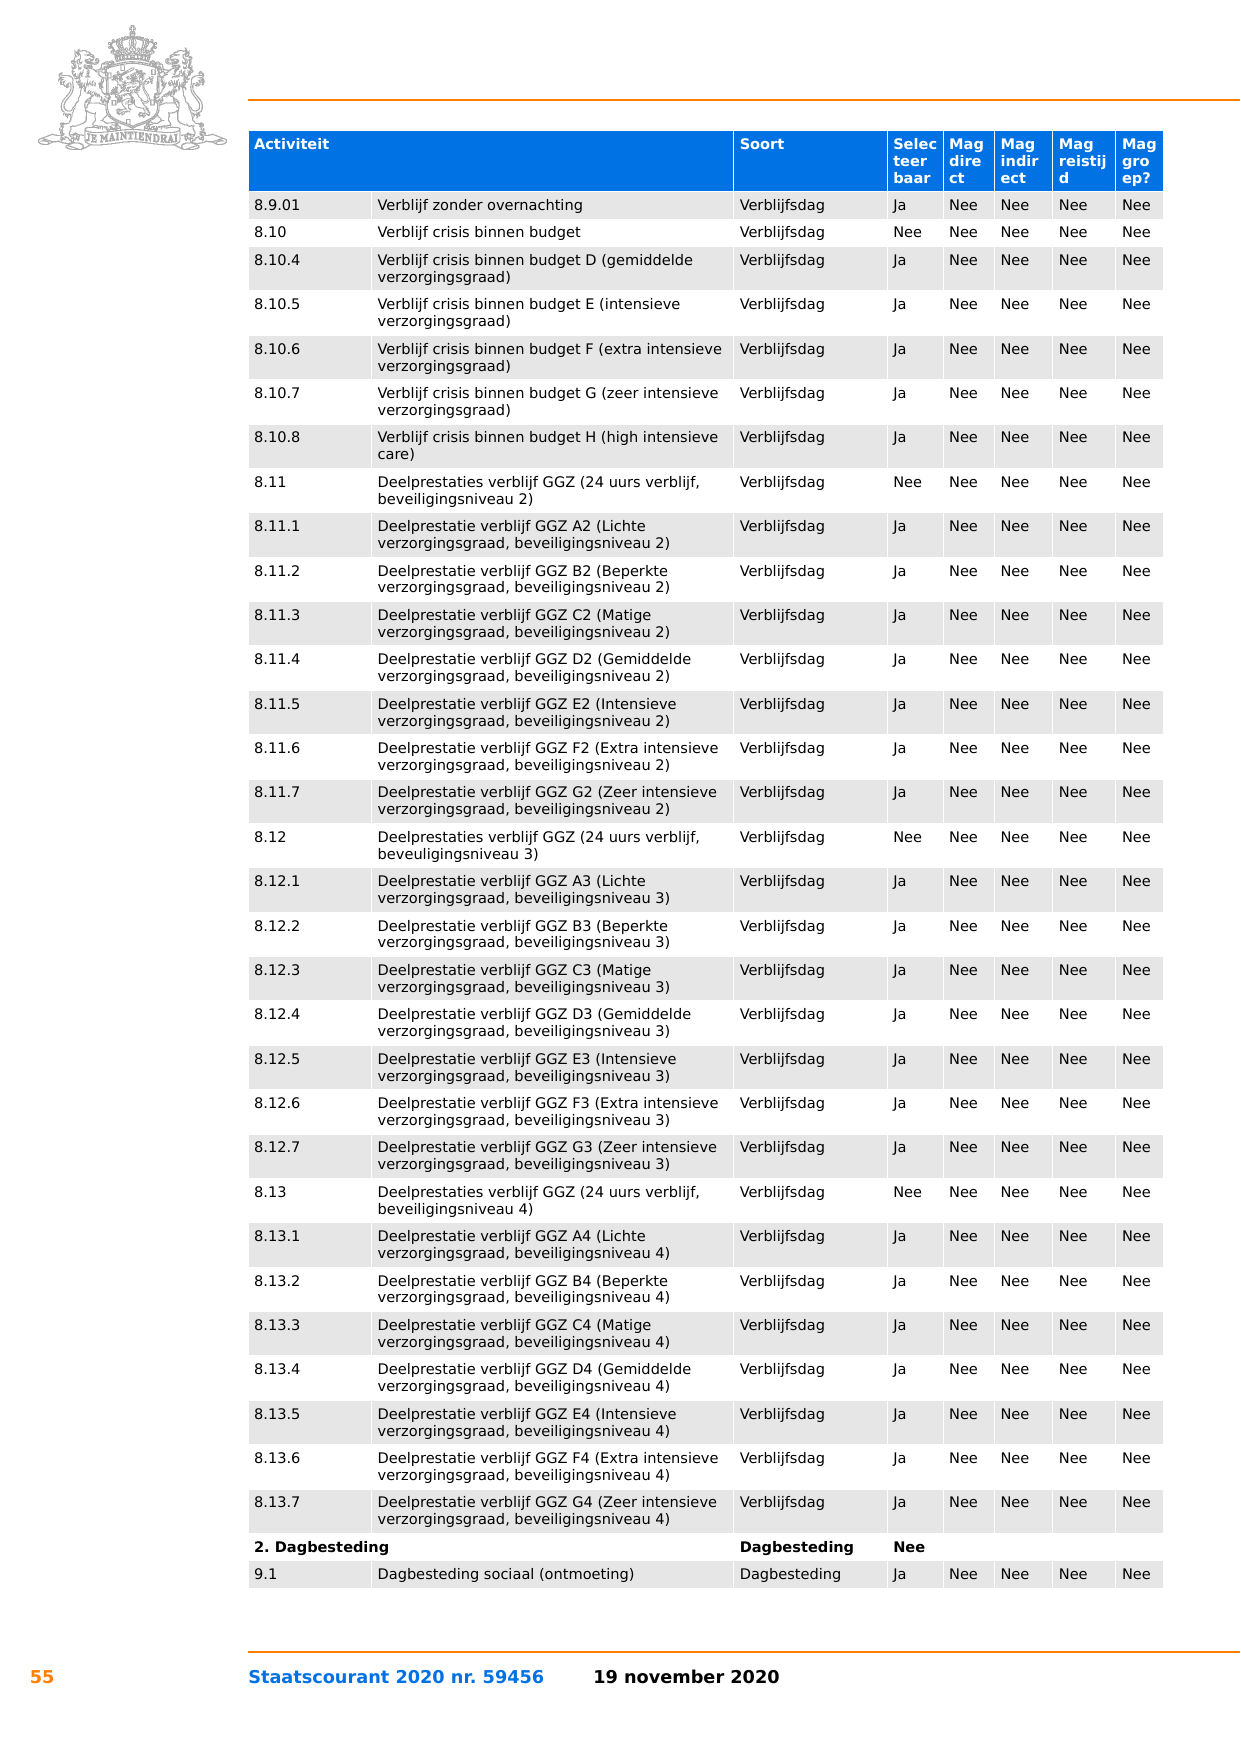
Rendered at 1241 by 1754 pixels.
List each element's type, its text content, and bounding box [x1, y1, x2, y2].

table_cell Nee [995, 1001, 1052, 1045]
table_cell Nee [944, 192, 994, 219]
table_cell Deelprestatie verblijf GGZ C4 (Matige verzorgingsgraad, beveiligingsniveau 4) [372, 1312, 733, 1355]
table_cell Nee [995, 192, 1052, 219]
table_cell Nee [944, 380, 994, 423]
table_cell Nee [1053, 380, 1115, 423]
table_cell Nee [1053, 1046, 1115, 1089]
table_cell Ja [888, 1445, 943, 1488]
table_cell 8.13.1 [249, 1223, 371, 1267]
table_cell Nee [944, 336, 994, 379]
table_cell Nee [1116, 780, 1163, 823]
table_cell Nee [995, 957, 1052, 1000]
table_cell Nee [944, 780, 994, 823]
table_cell Nee [995, 291, 1052, 335]
table_cell Nee [944, 220, 994, 246]
table_cell Nee [944, 1490, 994, 1533]
table_cell Deelprestatie verblijf GGZ E4 (Intensieve verzorgingsgraad, beveiligingsniveau 4) [372, 1401, 733, 1444]
table_cell Nee [1116, 1401, 1163, 1444]
table_cell Nee [995, 1179, 1052, 1222]
picture [38, 25, 227, 150]
table_cell 8.12.2 [249, 913, 371, 956]
table_cell Deelprestatie verblijf GGZ E2 (Intensieve verzorgingsgraad, beveiligingsniveau 2) [372, 691, 733, 734]
table_cell Nee [944, 1001, 994, 1045]
table_cell Verblijfsdag [734, 691, 887, 734]
table_cell Nee [1116, 380, 1163, 423]
table_cell Ja [888, 868, 943, 912]
table_cell 8.11.3 [249, 602, 371, 645]
table_cell Nee [1053, 192, 1115, 219]
table_cell Nee [944, 868, 994, 912]
table_cell Nee [1116, 646, 1163, 690]
table_cell Nee [944, 1268, 994, 1311]
table_cell Ja [888, 558, 943, 601]
table_cell 8.13.5 [249, 1401, 371, 1444]
table_cell Nee [1053, 336, 1115, 379]
table_cell 8.9.01 [249, 192, 371, 219]
table_cell Nee [995, 1312, 1052, 1355]
table_cell 8.11.7 [249, 780, 371, 823]
table_cell Nee [1116, 735, 1163, 778]
table_cell Nee [1116, 1046, 1163, 1089]
table_cell Nee [1053, 1090, 1115, 1133]
table_cell Nee [1116, 513, 1163, 557]
table_cell Nee [1116, 913, 1163, 956]
table_cell Deelprestatie verblijf GGZ G2 (Zeer intensieve verzorgingsgraad, beveiligingsniveau 2) [372, 780, 733, 823]
table_cell Nee [944, 1401, 994, 1444]
table_cell 8.12.7 [249, 1135, 371, 1178]
table_cell Deelprestatie verblijf GGZ B3 (Beperkte verzorgingsgraad, beveiligingsniveau 3) [372, 913, 733, 956]
table_cell Nee [944, 735, 994, 778]
table_cell Deelprestatie verblijf GGZ F3 (Extra intensieve verzorgingsgraad, beveiligingsniveau 3) [372, 1090, 733, 1133]
table_cell Verblijfsdag [734, 913, 887, 956]
table_cell Deelprestatie verblijf GGZ A2 (Lichte verzorgingsgraad, beveiligingsniveau 2) [372, 513, 733, 557]
table_cell Nee [1053, 1490, 1115, 1533]
table_cell Nee [888, 824, 943, 867]
table_cell Nee [1116, 336, 1163, 379]
table_cell Deelprestatie verblijf GGZ D2 (Gemiddelde verzorgingsgraad, beveiligingsniveau 2) [372, 646, 733, 690]
table_cell Nee [995, 735, 1052, 778]
table_cell Verblijfsdag [734, 291, 887, 335]
table_cell Nee [1053, 513, 1115, 557]
table_cell Nee [995, 1561, 1052, 1588]
table_cell Ja [888, 602, 943, 645]
table_cell Nee [995, 1046, 1052, 1089]
table_cell Nee [1053, 220, 1115, 246]
table_cell Verblijfsdag [734, 1001, 887, 1045]
table_cell Dagbesteding [734, 1561, 887, 1588]
table_cell Nee [995, 1490, 1052, 1533]
table_cell Deelprestaties verblijf GGZ (24 uurs verblijf, beveiligingsniveau 4) [372, 1179, 733, 1222]
table_cell Nee [995, 1090, 1052, 1133]
table_cell Nee [1053, 646, 1115, 690]
table_cell 8.13 [249, 1179, 371, 1222]
table_cell Ja [888, 957, 943, 1000]
table_cell Nee [995, 380, 1052, 423]
table_cell Ja [888, 1490, 943, 1533]
table_cell Nee [944, 1445, 994, 1488]
table_cell 8.10.8 [249, 425, 371, 468]
table_cell Verblijfsdag [734, 469, 887, 512]
table_cell Verblijfsdag [734, 1490, 887, 1533]
table_cell Nee [995, 1223, 1052, 1267]
table_cell Ja [888, 336, 943, 379]
table_cell Nee [944, 957, 994, 1000]
table_cell Nee [1053, 1401, 1115, 1444]
table_cell Nee [944, 513, 994, 557]
table_cell Nee [944, 913, 994, 956]
table_cell 8.12.1 [249, 868, 371, 912]
table_cell Verblijfsdag [734, 602, 887, 645]
table_header Activiteit [249, 131, 733, 191]
table_cell Nee [1116, 1312, 1163, 1355]
table_cell Nee [1053, 735, 1115, 778]
table_cell Ja [888, 425, 943, 468]
table_cell Ja [888, 646, 943, 690]
table_cell 8.11.2 [249, 558, 371, 601]
table_cell Deelprestatie verblijf GGZ B4 (Beperkte verzorgingsgraad, beveiligingsniveau 4) [372, 1268, 733, 1311]
table_cell Nee [1053, 1268, 1115, 1311]
table_cell Verblijfsdag [734, 1401, 887, 1444]
table_cell Ja [888, 291, 943, 335]
table_cell Nee [995, 247, 1052, 290]
table_cell Nee [995, 913, 1052, 956]
table_cell Verblijf zonder overnachting [372, 192, 733, 219]
table_cell Ja [888, 780, 943, 823]
table_cell 8.12.6 [249, 1090, 371, 1133]
table_cell Nee [1116, 220, 1163, 246]
table_cell Nee [995, 1445, 1052, 1488]
table_cell Verblijf crisis binnen budget E (intensieve verzorgingsgraad) [372, 291, 733, 335]
table_cell Nee [1053, 691, 1115, 734]
table_cell Deelprestatie verblijf GGZ C2 (Matige verzorgingsgraad, beveiligingsniveau 2) [372, 602, 733, 645]
table_cell Verblijfsdag [734, 558, 887, 601]
table_cell Dagbesteding [734, 1534, 887, 1560]
table_cell Nee [995, 1135, 1052, 1178]
table_cell Verblijfsdag [734, 220, 887, 246]
table_cell Nee [1116, 1445, 1163, 1488]
table_cell Verblijfsdag [734, 247, 887, 290]
table_cell Nee [1053, 247, 1115, 290]
table_cell Nee [995, 425, 1052, 468]
table_cell Nee [944, 1356, 994, 1400]
table_cell Nee [1116, 192, 1163, 219]
table_cell Verblijf crisis binnen budget [372, 220, 733, 246]
table_cell Nee [1053, 1445, 1115, 1488]
table_cell Nee [995, 1356, 1052, 1400]
table_cell Nee [1116, 247, 1163, 290]
table_cell Nee [995, 868, 1052, 912]
table_cell Nee [1053, 1223, 1115, 1267]
table_cell Nee [995, 513, 1052, 557]
table_cell Nee [1053, 558, 1115, 601]
table_cell Ja [888, 1001, 943, 1045]
table_cell Nee [888, 469, 943, 512]
table_cell Verblijfsdag [734, 1356, 887, 1400]
table_cell Ja [888, 1312, 943, 1355]
table_cell Nee [1053, 291, 1115, 335]
table_cell [995, 1534, 1052, 1560]
table_cell 8.13.6 [249, 1445, 371, 1488]
table_cell 8.11 [249, 469, 371, 512]
table_cell Nee [1116, 1135, 1163, 1178]
table_cell Nee [1116, 425, 1163, 468]
table_cell Nee [995, 336, 1052, 379]
table_cell Nee [1053, 1356, 1115, 1400]
table_cell Verblijfsdag [734, 1223, 887, 1267]
table_cell Ja [888, 1268, 943, 1311]
table_cell [944, 1534, 994, 1560]
table_cell Verblijfsdag [734, 1135, 887, 1178]
table_cell Ja [888, 913, 943, 956]
table_cell Nee [995, 602, 1052, 645]
table_cell Ja [888, 1046, 943, 1089]
table_cell Nee [1053, 913, 1115, 956]
table_cell Verblijfsdag [734, 1179, 887, 1222]
table_cell 8.13.3 [249, 1312, 371, 1355]
table_cell Nee [995, 646, 1052, 690]
table_cell Ja [888, 1401, 943, 1444]
table_cell Verblijfsdag [734, 1090, 887, 1133]
table_cell Dagbesteding sociaal (ontmoeting) [372, 1561, 733, 1588]
table_cell Nee [995, 469, 1052, 512]
table_cell Deelprestaties verblijf GGZ (24 uurs verblijf, beveuligingsniveau 3) [372, 824, 733, 867]
table_cell Nee [944, 646, 994, 690]
table_cell Nee [1116, 469, 1163, 512]
table_cell Nee [1116, 1490, 1163, 1533]
table_cell [1116, 1534, 1163, 1560]
table_cell Deelprestatie verblijf GGZ E3 (Intensieve verzorgingsgraad, beveiligingsniveau 3) [372, 1046, 733, 1089]
table_cell Deelprestatie verblijf GGZ F2 (Extra intensieve verzorgingsgraad, beveiligingsniveau 2) [372, 735, 733, 778]
table_header Mag groep? [1116, 131, 1163, 191]
table_cell Nee [944, 824, 994, 867]
table_cell 8.12 [249, 824, 371, 867]
table_cell Verblijfsdag [734, 868, 887, 912]
table_cell Deelprestatie verblijf GGZ A4 (Lichte verzorgingsgraad, beveiligingsniveau 4) [372, 1223, 733, 1267]
table_cell Nee [944, 425, 994, 468]
table_cell Verblijfsdag [734, 646, 887, 690]
table_cell Nee [995, 824, 1052, 867]
table_cell Nee [995, 1401, 1052, 1444]
table_cell Verblijfsdag [734, 336, 887, 379]
table_cell 9.1 [249, 1561, 371, 1588]
table_cell Nee [1116, 824, 1163, 867]
table_cell Ja [888, 513, 943, 557]
table_cell Nee [1116, 957, 1163, 1000]
table_cell 8.11.1 [249, 513, 371, 557]
table_cell Ja [888, 735, 943, 778]
table_cell Ja [888, 1135, 943, 1178]
table_cell Deelprestatie verblijf GGZ G4 (Zeer intensieve verzorgingsgraad, beveiligingsniveau 4) [372, 1490, 733, 1533]
table_cell Nee [995, 780, 1052, 823]
table_cell Nee [888, 1534, 943, 1560]
table_cell Verblijfsdag [734, 1445, 887, 1488]
table_cell Nee [1116, 1223, 1163, 1267]
table_cell 8.12.3 [249, 957, 371, 1000]
table_cell 8.10 [249, 220, 371, 246]
table_cell Verblijfsdag [734, 192, 887, 219]
table_header Mag indirect [995, 131, 1052, 191]
table_cell Ja [888, 1090, 943, 1133]
table_cell Nee [1116, 1268, 1163, 1311]
table_cell Deelprestatie verblijf GGZ A3 (Lichte verzorgingsgraad, beveiligingsniveau 3) [372, 868, 733, 912]
table_cell Nee [1116, 1561, 1163, 1588]
table_cell 8.11.5 [249, 691, 371, 734]
table_cell Ja [888, 1356, 943, 1400]
table_cell Nee [944, 291, 994, 335]
table_header Soort [734, 131, 887, 191]
table_cell Nee [944, 1561, 994, 1588]
table_cell Deelprestatie verblijf GGZ F4 (Extra intensieve verzorgingsgraad, beveiligingsniveau 4) [372, 1445, 733, 1488]
table_cell Nee [944, 691, 994, 734]
table_cell Nee [1053, 780, 1115, 823]
table_cell Verblijf crisis binnen budget D (gemiddelde verzorgingsgraad) [372, 247, 733, 290]
table_cell Nee [1053, 602, 1115, 645]
table_cell Ja [888, 192, 943, 219]
table_cell Deelprestatie verblijf GGZ D4 (Gemiddelde verzorgingsgraad, beveiligingsniveau 4) [372, 1356, 733, 1400]
table_cell Nee [1053, 425, 1115, 468]
table_cell Deelprestatie verblijf GGZ C3 (Matige verzorgingsgraad, beveiligingsniveau 3) [372, 957, 733, 1000]
table_cell Nee [1053, 957, 1115, 1000]
table_cell 8.13.7 [249, 1490, 371, 1533]
table_cell Nee [995, 558, 1052, 601]
table_cell 8.10.4 [249, 247, 371, 290]
table_cell Nee [1116, 1001, 1163, 1045]
table_cell Ja [888, 380, 943, 423]
table_cell Nee [1053, 1312, 1115, 1355]
table_cell 8.13.4 [249, 1356, 371, 1400]
table_cell Nee [1116, 691, 1163, 734]
table_cell Deelprestatie verblijf GGZ G3 (Zeer intensieve verzorgingsgraad, beveiligingsniveau 3) [372, 1135, 733, 1178]
table_cell [1053, 1534, 1115, 1560]
table_cell Verblijfsdag [734, 1268, 887, 1311]
table_cell Nee [944, 469, 994, 512]
table_cell Nee [944, 1223, 994, 1267]
table_cell Ja [888, 247, 943, 290]
table_cell Nee [944, 602, 994, 645]
table_cell Ja [888, 691, 943, 734]
table_cell Verblijfsdag [734, 780, 887, 823]
table_cell Nee [888, 220, 943, 246]
table_cell Nee [1116, 1090, 1163, 1133]
table_cell 8.10.6 [249, 336, 371, 379]
table_cell Deelprestatie verblijf GGZ D3 (Gemiddelde verzorgingsgraad, beveiligingsniveau 3) [372, 1001, 733, 1045]
table_cell Nee [1053, 469, 1115, 512]
table_cell Deelprestatie verblijf GGZ B2 (Beperkte verzorgingsgraad, beveiligingsniveau 2) [372, 558, 733, 601]
table_cell 8.12.5 [249, 1046, 371, 1089]
table_cell Verblijfsdag [734, 824, 887, 867]
table_cell 8.11.4 [249, 646, 371, 690]
table_header Selecteerbaar [888, 131, 943, 191]
table_header Mag reistijd [1053, 131, 1115, 191]
table_cell Verblijfsdag [734, 1046, 887, 1089]
table_cell Verblijf crisis binnen budget H (high intensieve care) [372, 425, 733, 468]
table_cell Nee [1053, 1561, 1115, 1588]
table_cell Nee [944, 1312, 994, 1355]
table_cell 8.11.6 [249, 735, 371, 778]
table_cell Nee [1116, 868, 1163, 912]
table_cell 2. Dagbesteding [249, 1534, 733, 1560]
table_cell Verblijfsdag [734, 380, 887, 423]
table_cell Nee [888, 1179, 943, 1222]
table_cell Nee [1053, 868, 1115, 912]
table_cell Ja [888, 1561, 943, 1588]
table_cell Deelprestaties verblijf GGZ (24 uurs verblijf, beveiligingsniveau 2) [372, 469, 733, 512]
table_cell Nee [1116, 602, 1163, 645]
table_cell Nee [944, 1179, 994, 1222]
table_cell Nee [1116, 1179, 1163, 1222]
table_cell Verblijf crisis binnen budget G (zeer intensieve verzorgingsgraad) [372, 380, 733, 423]
table_cell Verblijfsdag [734, 425, 887, 468]
table_cell Nee [944, 1090, 994, 1133]
table_cell Verblijfsdag [734, 735, 887, 778]
table_cell Nee [1053, 1135, 1115, 1178]
table_cell 8.10.7 [249, 380, 371, 423]
table_cell Nee [944, 1046, 994, 1089]
table_cell Nee [944, 558, 994, 601]
table_cell Nee [995, 1268, 1052, 1311]
table_cell Nee [1116, 291, 1163, 335]
table_cell Nee [1053, 824, 1115, 867]
table_cell Verblijfsdag [734, 513, 887, 557]
table_cell Nee [944, 1135, 994, 1178]
table_cell Verblijf crisis binnen budget F (extra intensieve verzorgingsgraad) [372, 336, 733, 379]
table_cell 8.10.5 [249, 291, 371, 335]
table_cell Verblijfsdag [734, 1312, 887, 1355]
table_cell 8.13.2 [249, 1268, 371, 1311]
table_cell Nee [995, 691, 1052, 734]
table_cell Nee [944, 247, 994, 290]
table_cell Nee [995, 220, 1052, 246]
table_cell Ja [888, 1223, 943, 1267]
table_cell Nee [1053, 1179, 1115, 1222]
table_cell Nee [1053, 1001, 1115, 1045]
table_cell Nee [1116, 558, 1163, 601]
table_cell Verblijfsdag [734, 957, 887, 1000]
table_cell Nee [1116, 1356, 1163, 1400]
table_header Mag direct [944, 131, 994, 191]
table_cell 8.12.4 [249, 1001, 371, 1045]
